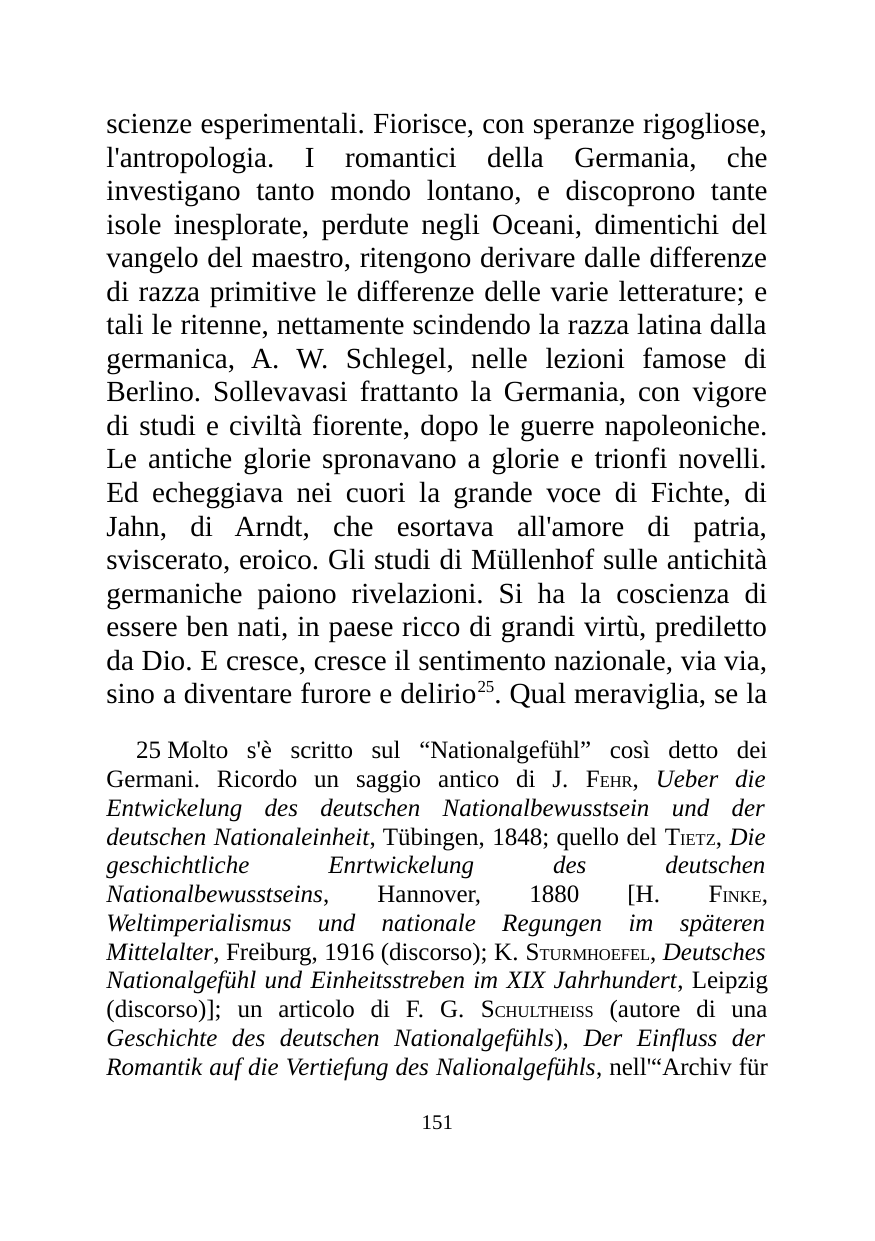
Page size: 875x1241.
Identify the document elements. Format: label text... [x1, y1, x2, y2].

text Molto s'è scritto sul “Nationalgefühl” così detto dei Germani. Ricordo un saggio antico di J. Fehr, Ueber die Entwickelung des deutschen Nationalbewusstsein und der deutschen Nationaleinheit, Tübingen, 1848; quello del Tietz, Die geschichtliche Enrtwickelung des deutschen Nationalbewusstseins, Hannover, 1880 [H. Finke, Weltimperialismus und nationale Regungen im späteren Mittelalter, Freiburg, 1916 (discorso); K. Sturmhoefel, Deutsches Nationalgefühl und Einheitsstreben im XIX Jahrhundert, Leipzig (discorso)]; un articolo di F. G. Schultheiss (autore di una Geschichte des deutschen Nationalgefühls), Der Einfluss der Romantik auf die Vertiefung des Nalionalgefühls, nell'“Archiv für [106, 735, 768, 1080]
text scienze esperimentali. Fiorisce, con speranze rigogliose, l'antropologia. I romantici della Germania, che investigano tanto mondo lontano, e discoprono tante isole inesplorate, perdute negli Oceani, dimentichi del vangelo del maestro, ritengono derivare dalle differenze di razza primitive le differenze delle varie letterature; e tali le ritenne, nettamente scindendo la razza latina dalla germanica, A. W. Schlegel, nelle lezioni famose di Berlino. Sollevavasi frattanto la Germania, con vigore di studi e civiltà fiorente, dopo le guerre napoleoniche. Le antiche glorie spronavano a glorie e trionfi novelli. Ed echeggiava nei cuori la grande voce di Fichte, di Jahn, di Arndt, che esortava all'amore di patria, sviscerato, eroico. Gli studi di Müllenhof sulle antichità germaniche paiono rivelazioni. Si ha la coscienza di essere ben nati, in paese ricco di grandi virtù, prediletto da Dio. E cresce, cresce il sentimento nazionale, via via, sino a diventare furore e delirio. Qual meraviglia, se la [106, 106, 768, 710]
